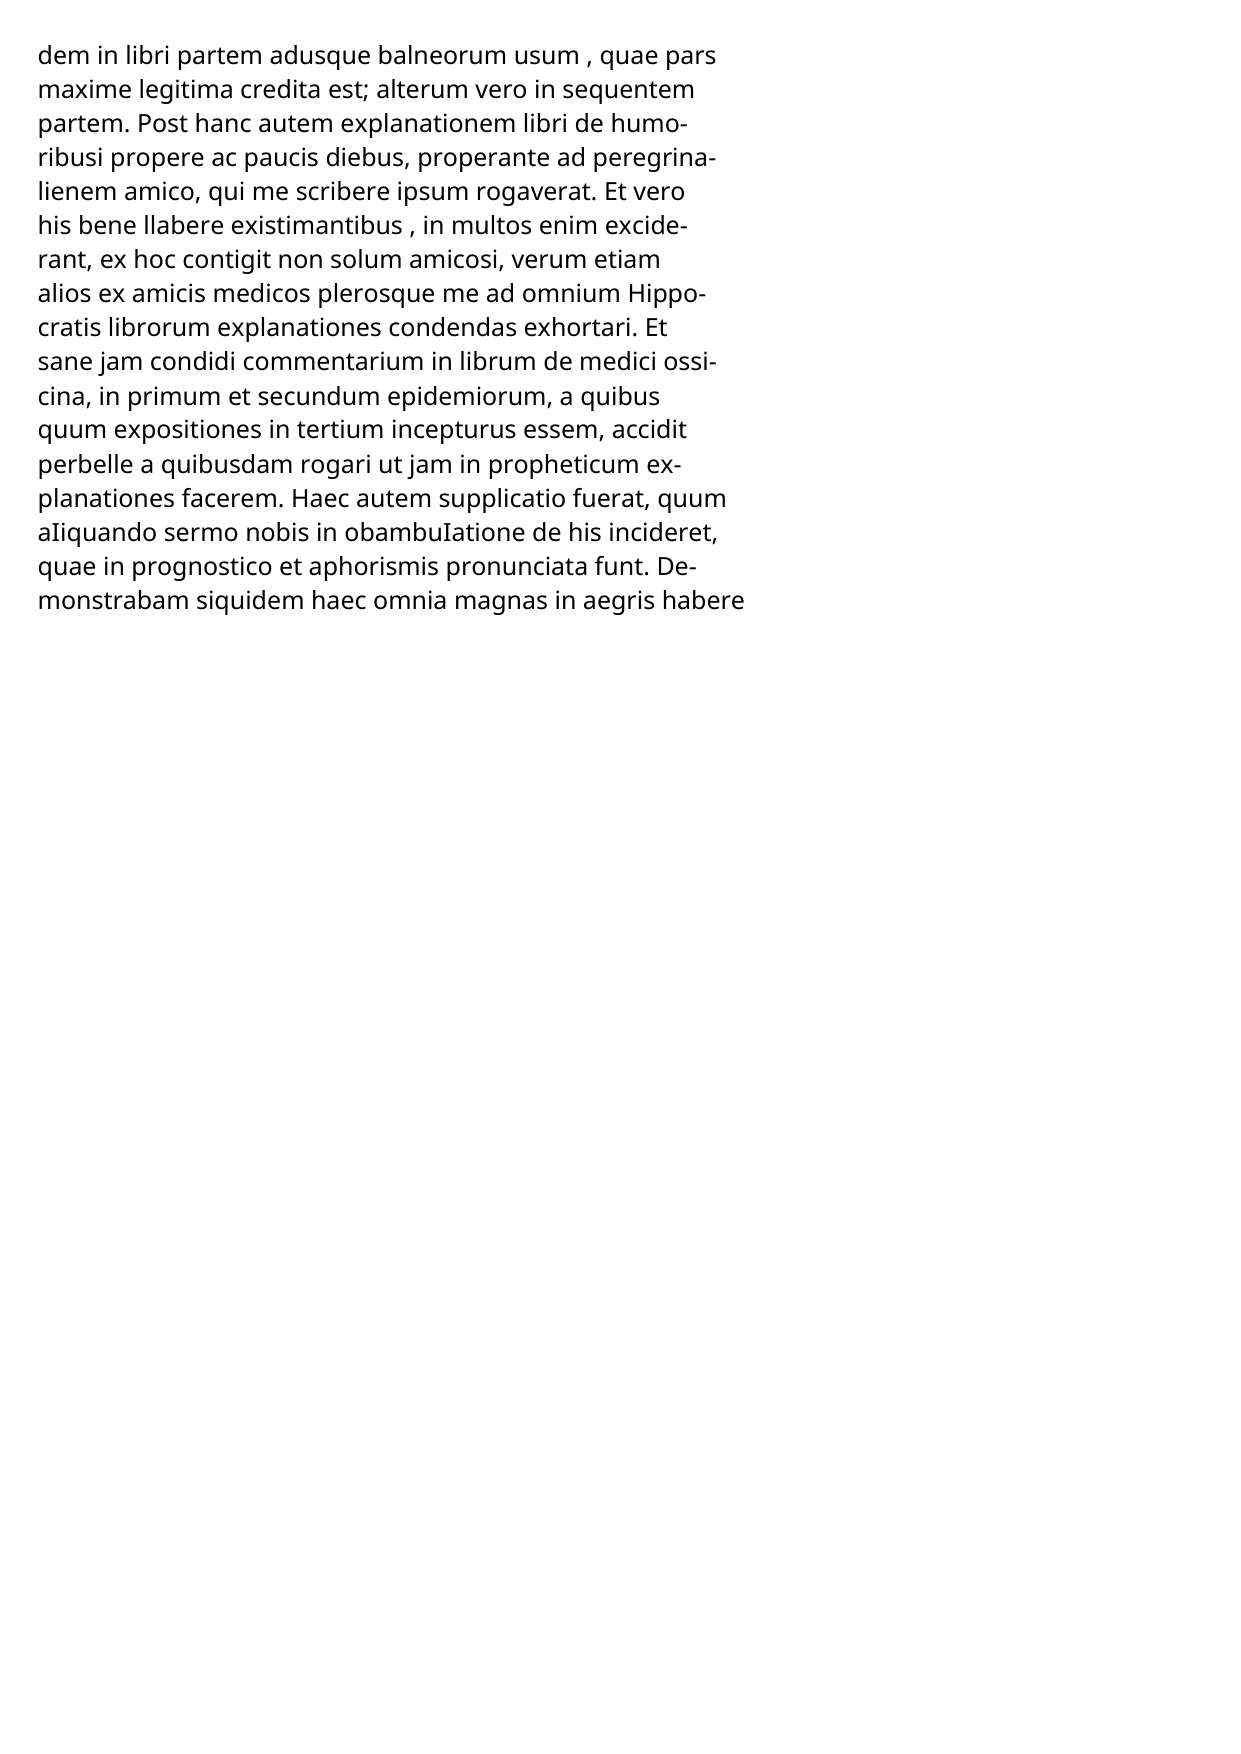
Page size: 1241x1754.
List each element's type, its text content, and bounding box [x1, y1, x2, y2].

text dem in libri partem adusque balneorum usum , quae pars maxime legitima credita est; alterum vero in sequentem partem. Post hanc autem explanationem libri de humo- ribusi propere ac paucis diebus, properante ad peregrina- lienem amico, qui me scribere ipsum rogaverat. Et vero his bene llabere existimantibus , in multos enim excide- rant, ex hoc contigit non solum amicosi, verum etiam alios ex amicis medicos plerosque me ad omnium Hippo- cratis librorum explanationes condendas exhortari. Et sane jam condidi commentarium in librum de medici ossi- cina, in primum et secundum epidemiorum, a quibus quum expositiones in tertium incepturus essem, accidit perbelle a quibusdam rogari ut jam in propheticum ex- planationes facerem. Haec autem supplicatio fuerat, quum aIiquando sermo nobis in obambuIatione de his incideret, quae in prognostico et aphorismis pronunciata funt. De- monstrabam siquidem haec omnia magnas in aegris habere [37, 37, 1203, 617]
